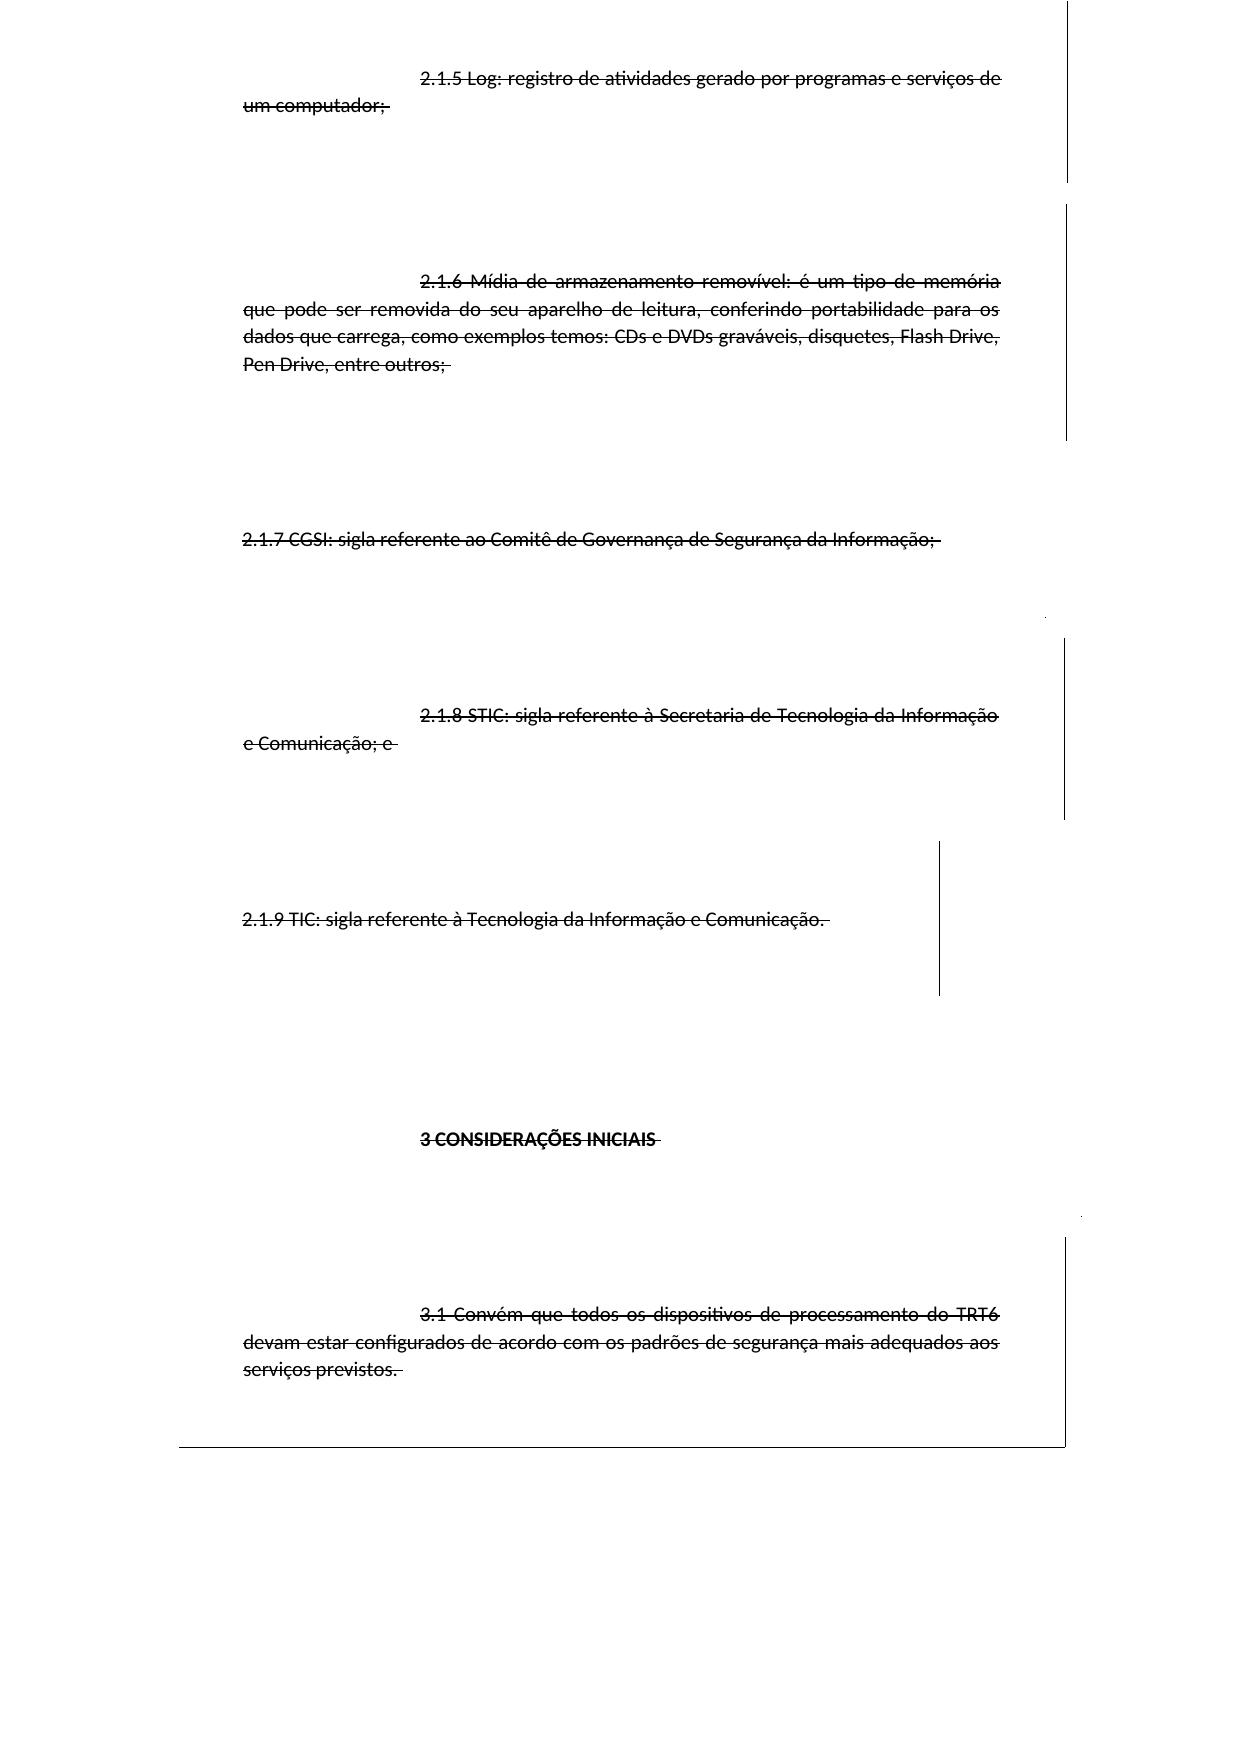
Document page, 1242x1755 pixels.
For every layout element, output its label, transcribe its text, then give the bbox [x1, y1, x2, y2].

text 2.1.7 CGSI: sigla referente ao Comitê de Governança de Segurança da Informação; [178, 463, 1045, 617]
text 2.1.8 STIC: sigla referente à Secretaria de Tecnologia da Informação e Comunicação; e [179, 639, 1063, 820]
text 2.1.5 Log: registro de atividades gerado por programas e serviços de um computador; [179, 1, 1066, 183]
text 3.1 Convém que todos os dispositivos de processamento do TRT6 devam estar configurados de acordo com os padrões de segurança mais adequados aos serviços previstos. [179, 1238, 1064, 1446]
text 2.1.9 TIC: sigla referente à Tecnologia da Informação e Comunicação. [178, 842, 938, 996]
text 3 CONSIDERAÇÕES INICIAIS [356, 1062, 1081, 1216]
text 2.1.6 Mídia de armazenamento removível: é um tipo de memória que pode ser removida do seu aparelho de leitura, conferindo portabilidade para os dados que carrega, como exemplos temos: CDs e DVDs graváveis, disquetes, Flash Drive, Pen Drive, entre outros; [179, 205, 1065, 441]
